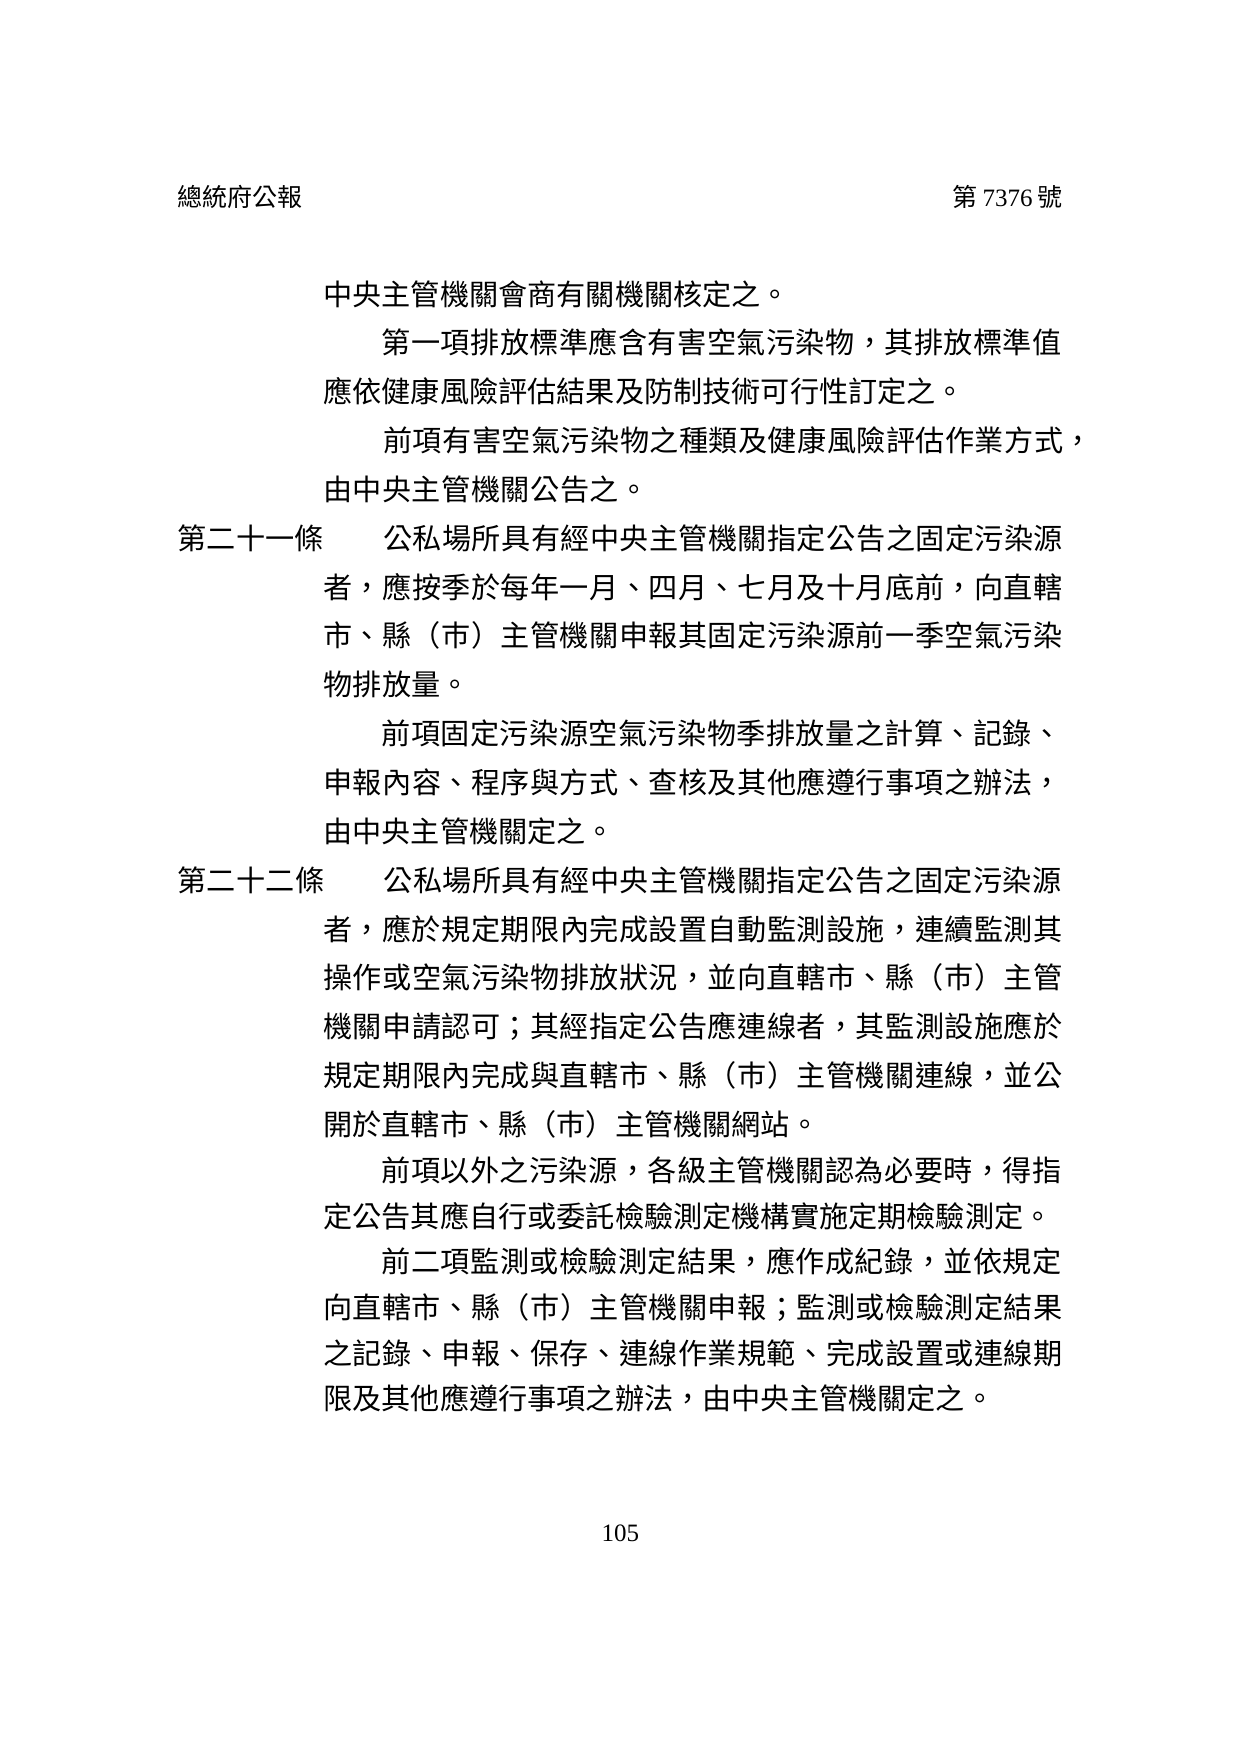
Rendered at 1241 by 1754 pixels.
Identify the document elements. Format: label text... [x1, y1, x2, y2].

text 第二十二條 公私場所具有經中央主管機關指定公告之固定污染源者，應於規定期限內完成設置自動監測設施，連續監測其操作或空氣污染物排放狀況，並向直轄市、縣（巿）主管機關申請認可；其經指定公告應連線者，其監測設施應於規定期限內完成與直轄市、縣（巿）主管機關連線，並公開於直轄市、縣（巿）主管機關網站。 [177, 852, 1063, 1145]
text 前項固定污染源空氣污染物季排放量之計算、記錄、申報內容、程序與方式、查核及其他應遵行事項之辦法，由中央主管機關定之。 [323, 706, 1063, 852]
text 中央主管機關會商有關機關核定之。 [323, 266, 1063, 315]
text 前項以外之污染源，各級主管機關認為必要時，得指定公告其應自行或委託檢驗測定機構實施定期檢驗測定。 [323, 1145, 1063, 1236]
text 前二項監測或檢驗測定結果，應作成紀錄，並依規定向直轄市、縣（巿）主管機關申報；監測或檢驗測定結果之記錄、申報、保存、連線作業規範、完成設置或連線期限及其他應遵行事項之辦法，由中央主管機關定之。 [323, 1236, 1063, 1419]
text 第一項排放標準應含有害空氣污染物，其排放標準值應依健康風險評估結果及防制技術可行性訂定之。 [323, 315, 1063, 412]
text 第二十一條 公私場所具有經中央主管機關指定公告之固定污染源者，應按季於每年一月、四月、七月及十月底前，向直轄市、縣（巿）主管機關申報其固定污染源前一季空氣污染物排放量。 [177, 510, 1063, 706]
text 前項有害空氣污染物之種類及健康風險評估作業方式，由中央主管機關公告之。 [323, 412, 1063, 510]
